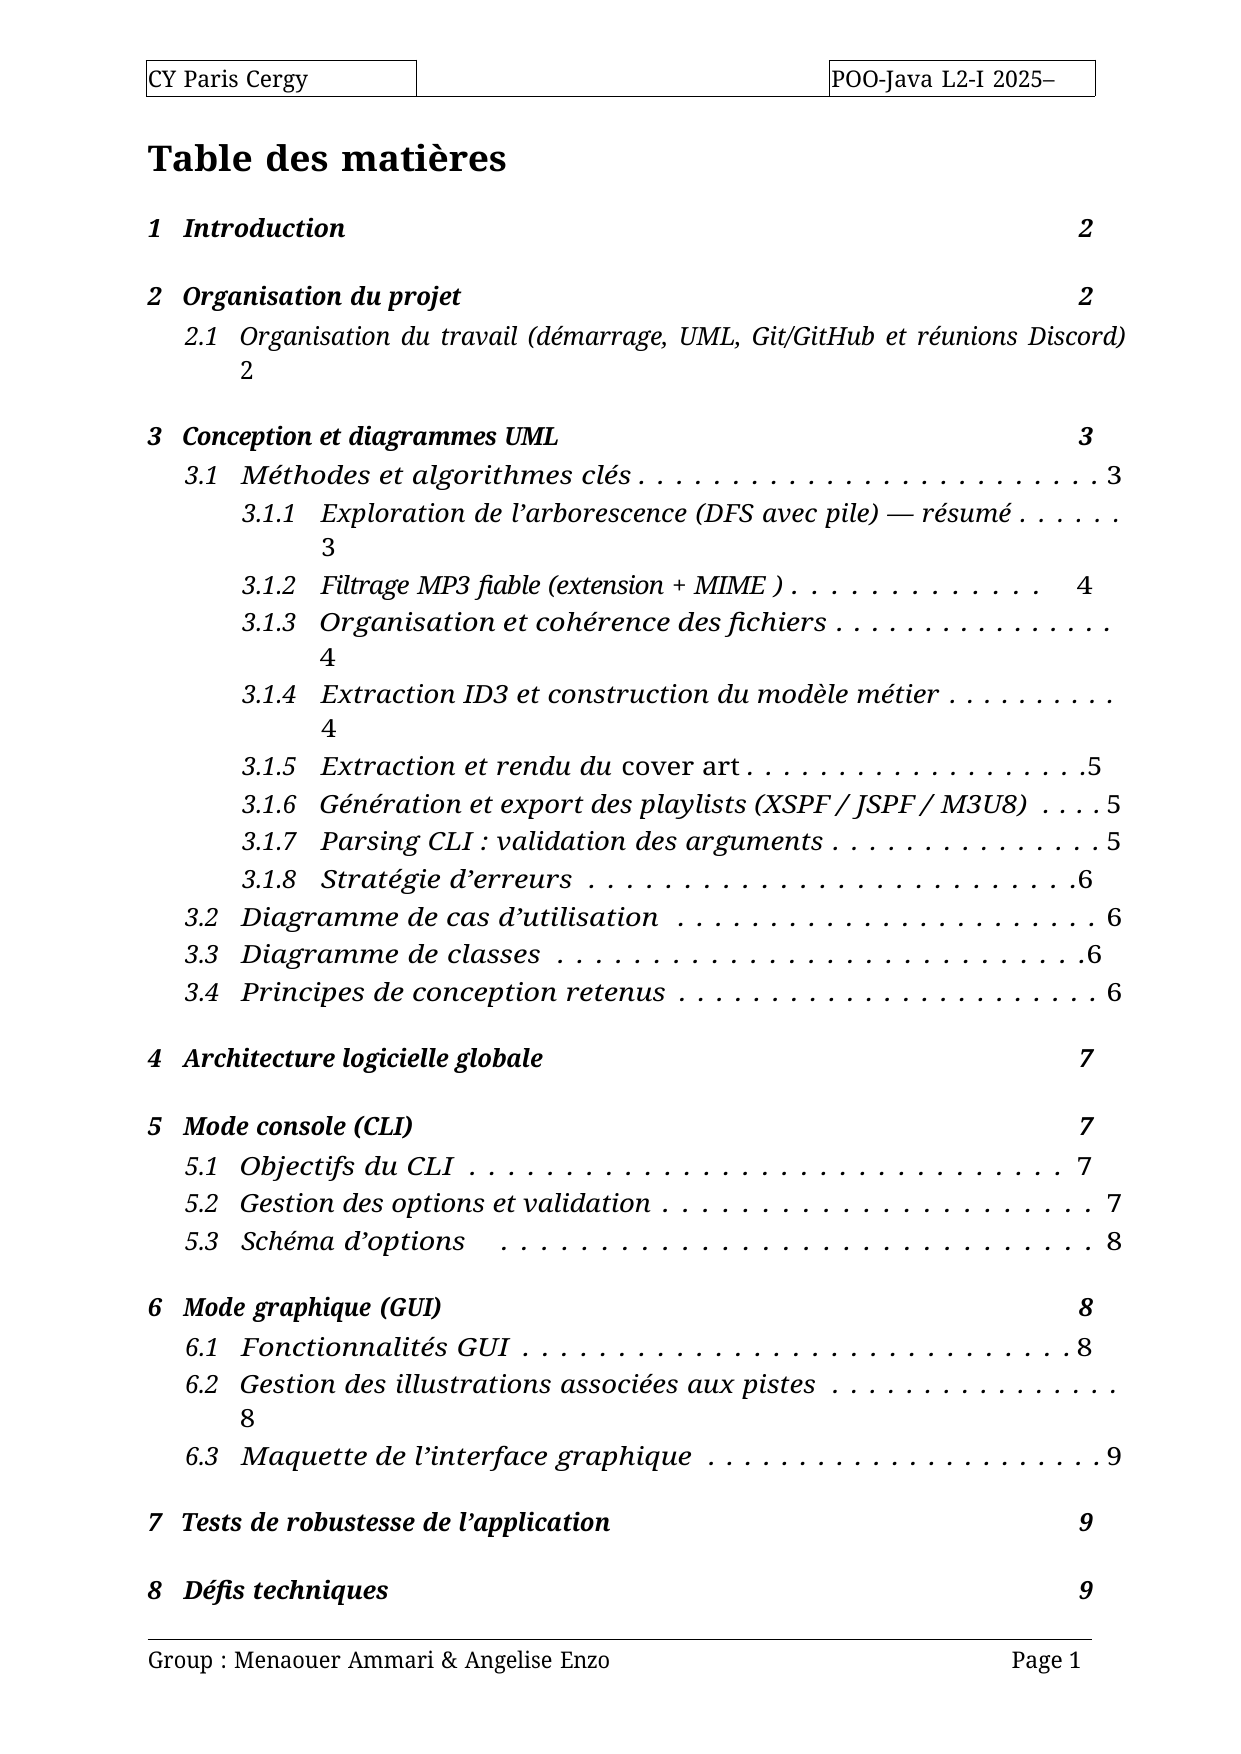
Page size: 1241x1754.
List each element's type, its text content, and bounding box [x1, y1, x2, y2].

list Conception et diagrammes UML 3 [147, 418, 1180, 452]
list Diagramme de classes . . . . . . . . . . . . . . . . . . . . . . . . . . . . 6 [185, 937, 1180, 971]
list Organisation du projet 2 [147, 279, 1180, 313]
list Maquette de l’interface graphique . . . . . . . . . . . . . . . . . . . . . . 9 [185, 1438, 1180, 1473]
list Défis techniques 9 [147, 1572, 1180, 1606]
list Architecture logicielle globale 7 [147, 1041, 1180, 1075]
text Table des matières [148, 134, 1180, 182]
list Extraction et rendu du cover art . . . . . . . . . . . . . . . . . . . 5 [242, 748, 1180, 783]
list Stratégie d’erreurs . . . . . . . . . . . . . . . . . . . . . . . . . . 6 [242, 862, 1180, 896]
list Filtrage MP3 fiable (extension + MIME ) . . . . . . . . . . . . . 4 [242, 567, 1180, 601]
list Principes de conception retenus . . . . . . . . . . . . . . . . . . . . . . . 6 [185, 975, 1180, 1009]
list Fonctionnalités GUI . . . . . . . . . . . . . . . . . . . . . . . . . . . . . 8 [185, 1329, 1180, 1363]
list Méthodes et algorithmes clés . . . . . . . . . . . . . . . . . . . . . . . . . 3 [185, 458, 1180, 492]
list Objectifs du CLI . . . . . . . . . . . . . . . . . . . . . . . . . . . . . . . 7 [185, 1148, 1180, 1182]
list Extraction ID3 et construction du modèle métier . . . . . . . . . . 4 [242, 677, 1180, 745]
list Exploration de l’arborescence (DFS avec pile) — résumé . . . . . . 3 [242, 496, 1180, 564]
list Organisation et cohérence des fichiers . . . . . . . . . . . . . . . . 4 [242, 605, 1180, 673]
list Mode graphique (GUI) 8 [147, 1289, 1180, 1323]
list Mode console (CLI) 7 [147, 1108, 1180, 1143]
list Diagramme de cas d’utilisation . . . . . . . . . . . . . . . . . . . . . . . 6 [185, 899, 1180, 933]
list Génération et export des playlists (XSPF / JSPF / M3U8) . . . . 5 [242, 786, 1180, 820]
list Gestion des options et validation . . . . . . . . . . . . . . . . . . . . . . 7 [185, 1186, 1180, 1220]
list Schéma d’options . . . . . . . . . . . . . . . . . . . . . . . . . . . . . . 8 [185, 1223, 1180, 1258]
list Tests de robustesse de l’application 9 [147, 1504, 1180, 1538]
list Parsing CLI : validation des arguments . . . . . . . . . . . . . . . 5 [242, 824, 1180, 858]
list Introduction 2 [147, 211, 1180, 245]
list Gestion des illustrations associées aux pistes . . . . . . . . . . . . . . . . 8 [185, 1367, 1180, 1435]
list Organisation du travail (démarrage, UML, Git/GitHub et réunions Discord) 2 [185, 318, 1180, 386]
